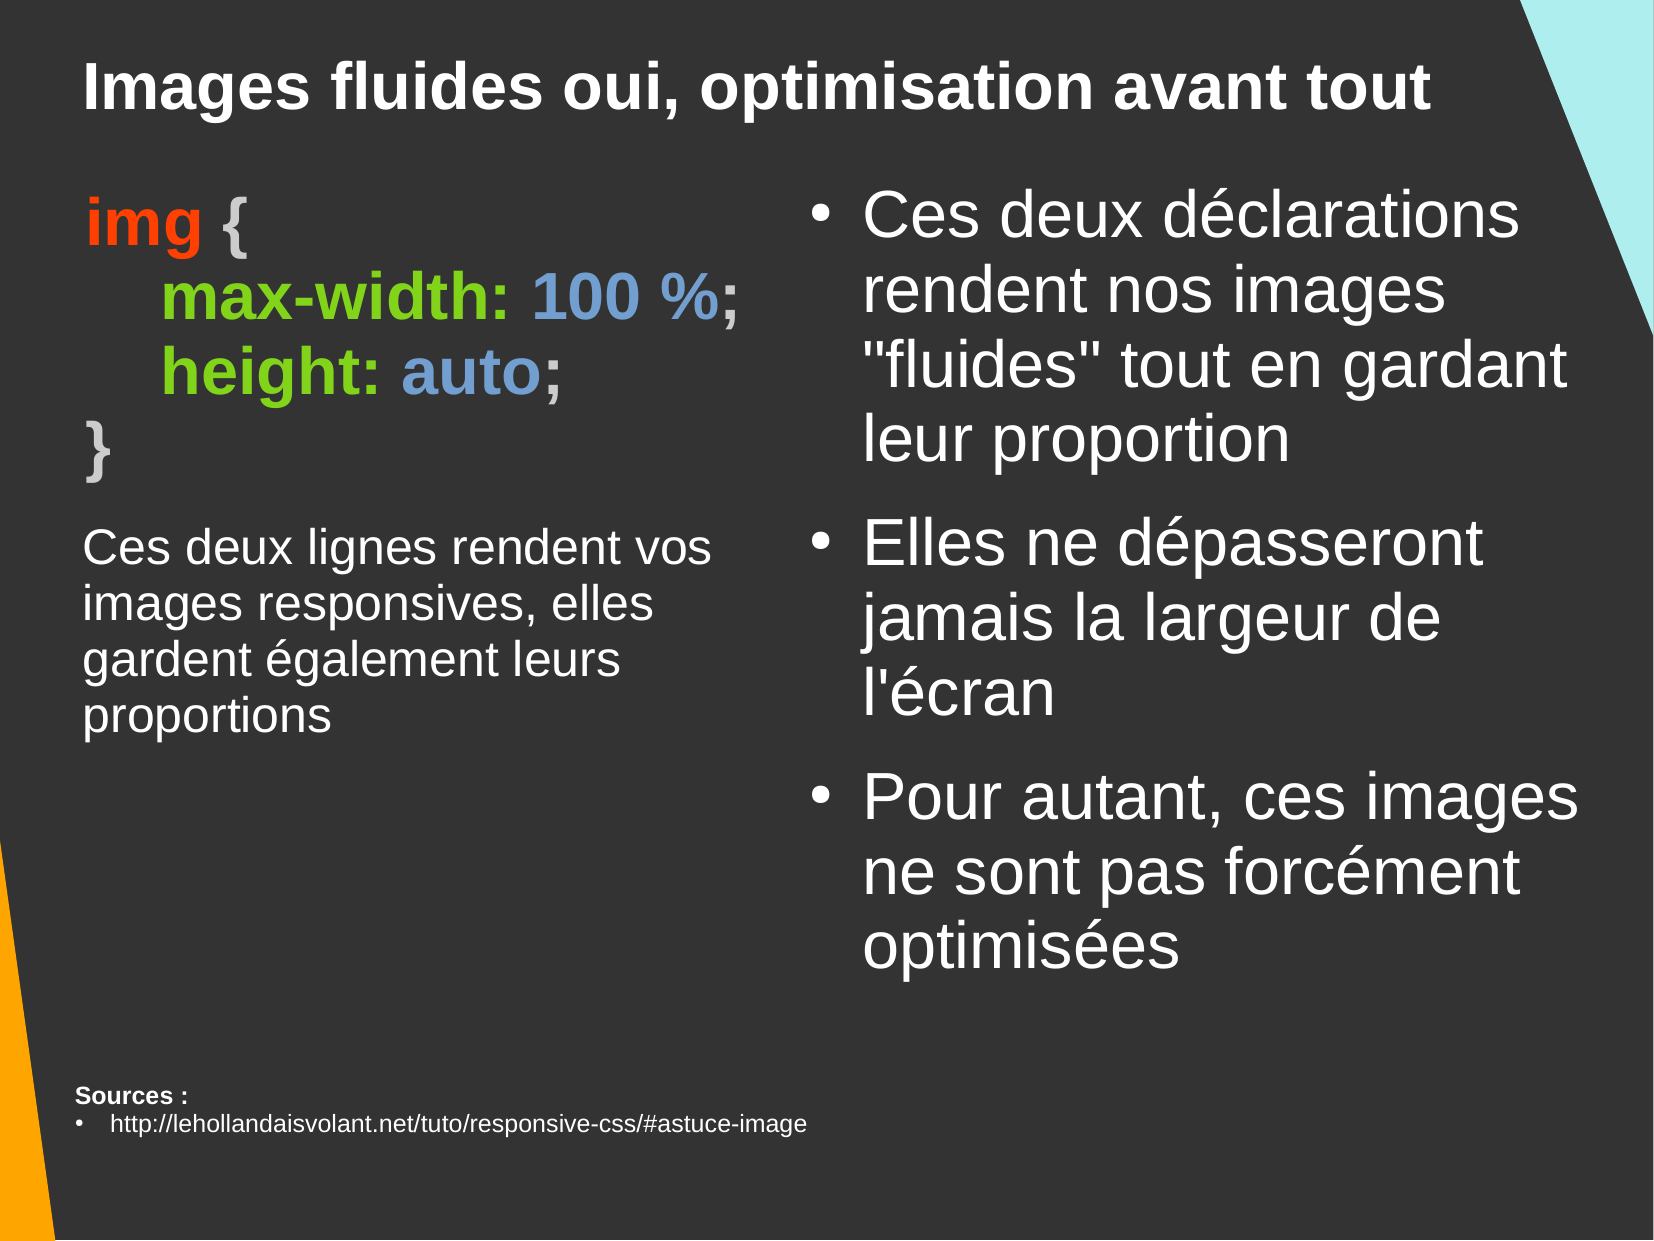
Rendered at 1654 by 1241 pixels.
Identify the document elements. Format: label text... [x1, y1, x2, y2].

title Ces deux lignes rendent vos images responsives, elles gardent également leurs proportions [82, 519, 745, 743]
text_box img { max-width: 100 %; height: auto; } [70, 177, 780, 492]
text_box [0, 840, 56, 1241]
text_box [1520, 0, 1654, 338]
list Ces deux déclarations rendent nos images "fluides" tout en gardant leur proportion Elles ne dépasseront jamais la largeur de l'écran Pour autant, ces images ne sont pas forcément optimisées [791, 177, 1583, 1063]
text_box Sources : http://lehollandaisvolant.net/tuto/responsive-css/#astuce-image [60, 1074, 1546, 1241]
title Images fluides oui, optimisation avant tout [82, 49, 1571, 152]
